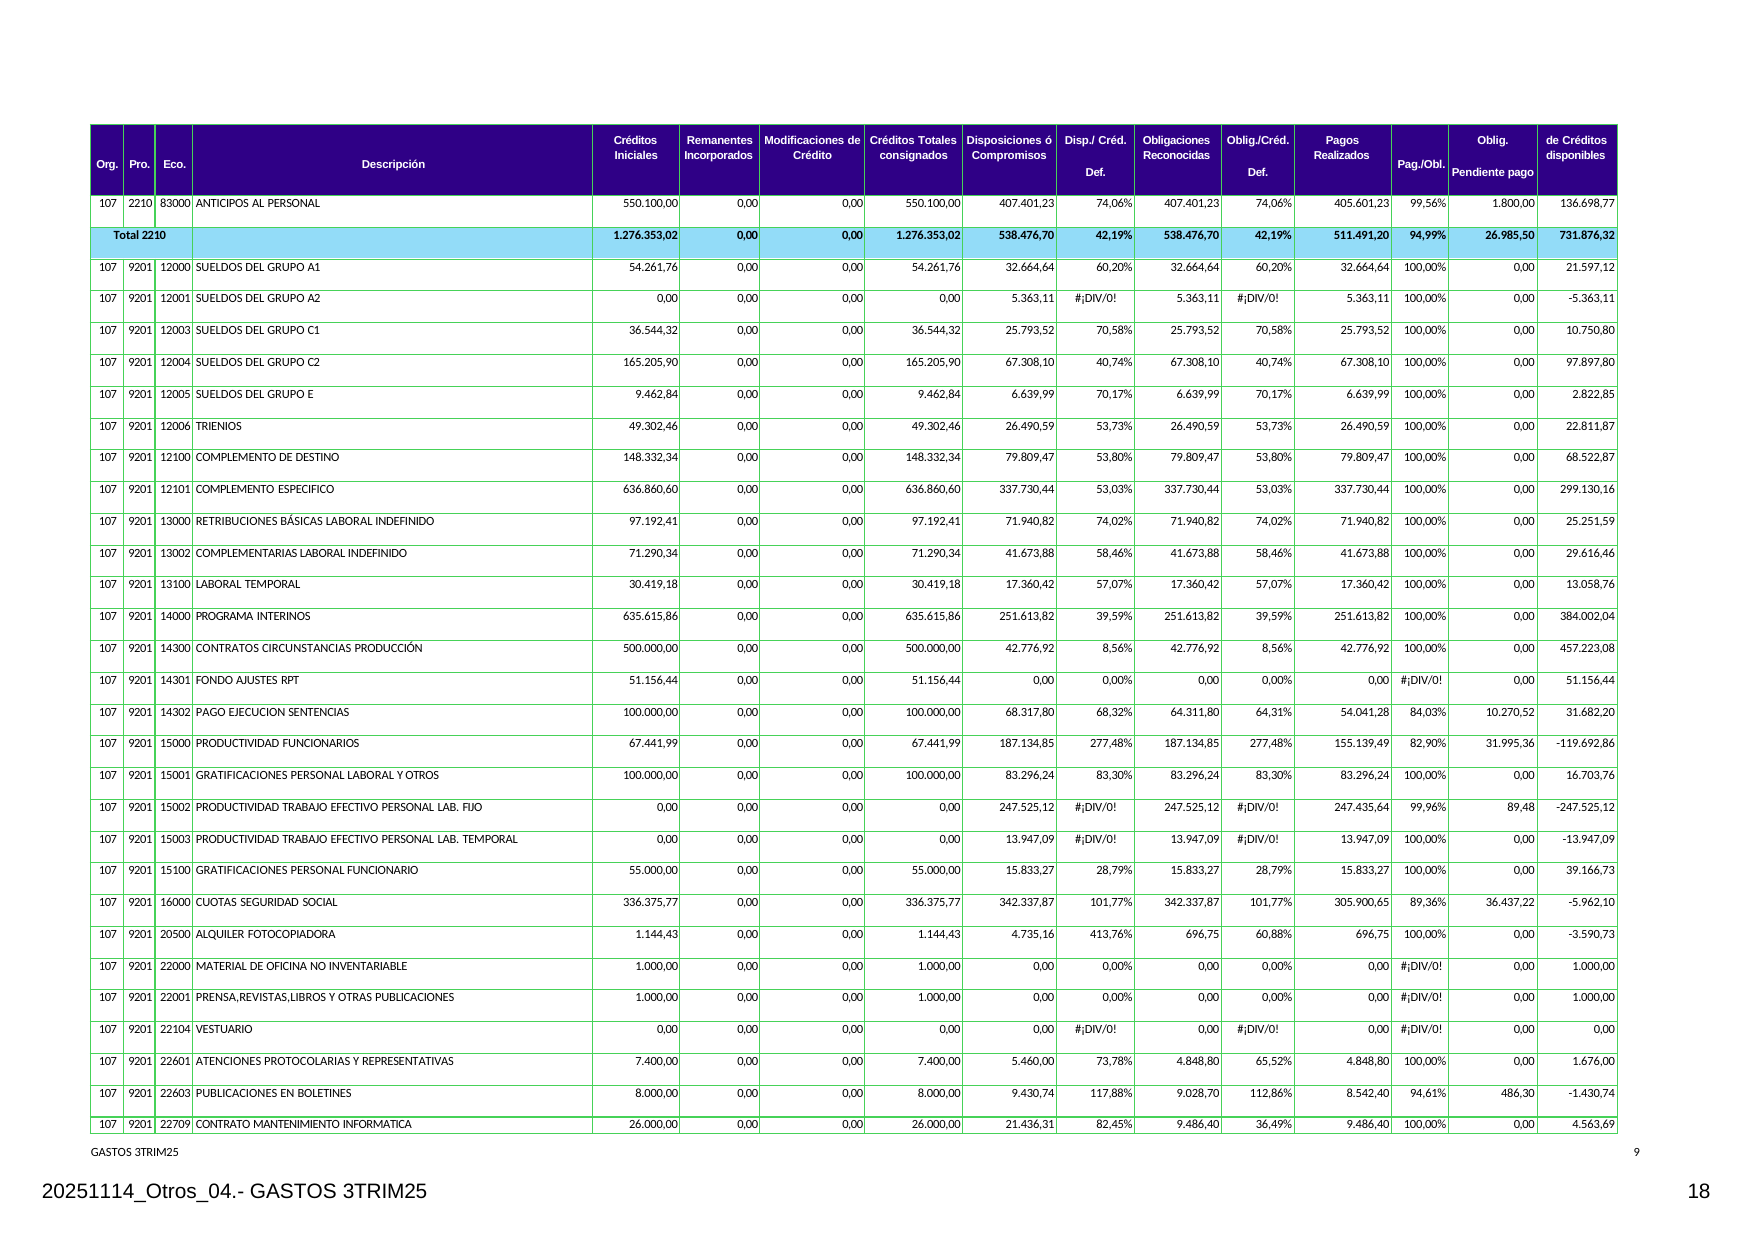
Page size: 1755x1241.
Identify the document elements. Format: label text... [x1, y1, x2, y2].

table_cell 0,00 [760, 323, 864, 354]
table_cell 22104 [156, 1022, 192, 1053]
table_cell 41.673,88 [963, 546, 1056, 576]
table_cell 107 [91, 768, 123, 799]
table_cell 41.673,88 [1295, 546, 1391, 576]
table_cell 0,00 [1449, 609, 1537, 640]
table_cell 57,07% [1057, 577, 1134, 608]
table_cell 9.430,74 [963, 1086, 1056, 1116]
table_cell 0,00 [680, 705, 759, 735]
table_cell 68.522,87 [1538, 450, 1617, 481]
table_cell 9.462,84 [865, 387, 962, 417]
table_cell 67.441,99 [865, 736, 962, 767]
table_header Créditos Totales consignados [865, 125, 962, 195]
table_cell 26.000,00 [865, 1118, 962, 1133]
table_cell 107 [91, 450, 123, 481]
table_cell 0,00 [680, 291, 759, 322]
table_cell #¡DIV/0! [1057, 1022, 1134, 1053]
table_cell 42,19% [1057, 228, 1134, 258]
table_cell 0,00 [760, 1118, 864, 1133]
table_cell 107 [91, 705, 123, 735]
table_cell 53,03% [1057, 482, 1134, 513]
table_cell 22001 [156, 990, 192, 1021]
table_cell #¡DIV/0! [1222, 800, 1294, 831]
table_cell COMPLEMENTO DE DESTINO [193, 450, 592, 481]
table_cell 0,00 [760, 1054, 864, 1085]
table_cell 0,00 [1295, 1022, 1391, 1053]
table_cell 9201 [124, 355, 154, 386]
table_cell #¡DIV/0! [1057, 800, 1134, 831]
table_cell 51.156,44 [1538, 673, 1617, 703]
table_cell 9201 [124, 609, 154, 640]
table_cell 0,00 [760, 514, 864, 544]
table_cell 101,77% [1057, 895, 1134, 926]
table_cell 100,00% [1392, 450, 1448, 481]
table_cell 74,06% [1222, 196, 1294, 227]
table_cell 696,75 [1295, 927, 1391, 958]
table_cell 25.251,59 [1538, 514, 1617, 544]
table_cell 165.205,90 [593, 355, 679, 386]
table_cell 384.002,04 [1538, 609, 1617, 640]
table_cell 54.041,28 [1295, 705, 1391, 735]
table_cell 12000 [156, 260, 192, 290]
table_cell 9201 [124, 895, 154, 926]
table_cell 25.793,52 [1295, 323, 1391, 354]
table_cell 0,00 [680, 863, 759, 894]
table_cell 15003 [156, 832, 192, 862]
table_cell 457.223,08 [1538, 641, 1617, 672]
table_cell 0,00 [760, 482, 864, 513]
table_cell 58,46% [1222, 546, 1294, 576]
table_cell 26.000,00 [593, 1118, 679, 1133]
table_header Obligaciones Reconocidas [1135, 125, 1221, 195]
table_cell 40,74% [1057, 355, 1134, 386]
table_cell Total 2210 [91, 228, 192, 258]
table_cell 0,00 [680, 832, 759, 862]
table_cell 0,00 [593, 800, 679, 831]
table_cell 17.360,42 [1295, 577, 1391, 608]
table_cell 9201 [124, 1022, 154, 1053]
table_cell 100,00% [1392, 832, 1448, 862]
table_cell 0,00 [1449, 514, 1537, 544]
table_cell 7.400,00 [865, 1054, 962, 1085]
table_cell 12005 [156, 387, 192, 417]
table_cell 100.000,00 [865, 768, 962, 799]
table_cell 8.542,40 [1295, 1086, 1391, 1116]
table_cell 42,19% [1222, 228, 1294, 258]
table_cell 277,48% [1057, 736, 1134, 767]
table_cell 13100 [156, 577, 192, 608]
table_cell 336.375,77 [865, 895, 962, 926]
table_cell 0,00 [760, 800, 864, 831]
table_cell 0,00 [680, 323, 759, 354]
table_cell 0,00 [1449, 387, 1537, 417]
table_cell 9201 [124, 863, 154, 894]
table_cell 107 [91, 895, 123, 926]
table_cell PRODUCTIVIDAD FUNCIONARIOS [193, 736, 592, 767]
table_cell 2210 [124, 196, 154, 227]
table_cell 82,45% [1057, 1118, 1134, 1133]
table_cell 0,00 [680, 577, 759, 608]
table_cell 100,00% [1392, 355, 1448, 386]
table_cell 1.276.353,02 [865, 228, 962, 258]
table_cell 0,00 [760, 959, 864, 989]
table_cell 100,00% [1392, 641, 1448, 672]
table_cell 49.302,46 [593, 419, 679, 449]
table_cell MATERIAL DE OFICINA NO INVENTARIABLE [193, 959, 592, 989]
table_cell 0,00% [1222, 990, 1294, 1021]
table_cell 0,00 [865, 291, 962, 322]
table_cell 41.673,88 [1135, 546, 1221, 576]
table_cell 0,00 [760, 673, 864, 703]
table_header Remanentes Incorporados [680, 125, 759, 195]
table_cell 0,00 [865, 1022, 962, 1053]
table_cell 0,00 [963, 1022, 1056, 1053]
table_cell 0,00 [760, 990, 864, 1021]
table_cell 71.290,34 [593, 546, 679, 576]
table_cell 99,96% [1392, 800, 1448, 831]
table_cell #¡DIV/0! [1392, 673, 1448, 703]
table_cell 100,00% [1392, 577, 1448, 608]
table_cell 9201 [124, 1118, 154, 1133]
table_cell 107 [91, 990, 123, 1021]
table_cell 9201 [124, 260, 154, 290]
table_cell 277,48% [1222, 736, 1294, 767]
table_cell 107 [91, 673, 123, 703]
table_cell 0,00 [760, 228, 864, 258]
table_cell 51.156,44 [593, 673, 679, 703]
table_cell 100,00% [1392, 260, 1448, 290]
table_cell 107 [91, 260, 123, 290]
table_cell 0,00 [1449, 1054, 1537, 1085]
table_cell 100,00% [1392, 863, 1448, 894]
table_cell 2.822,85 [1538, 387, 1617, 417]
table_cell 36.544,32 [593, 323, 679, 354]
table_cell 107 [91, 641, 123, 672]
table_cell 94,99% [1392, 228, 1448, 258]
table_cell 636.860,60 [865, 482, 962, 513]
table_cell 0,00 [760, 832, 864, 862]
table_cell 0,00% [1222, 673, 1294, 703]
table_cell LABORAL TEMPORAL [193, 577, 592, 608]
table_header Disposiciones ó Compromisos [963, 125, 1056, 195]
table_cell 22.811,87 [1538, 419, 1617, 449]
table_cell 413,76% [1057, 927, 1134, 958]
table_cell PAGO EJECUCION SENTENCIAS [193, 705, 592, 735]
table_cell 696,75 [1135, 927, 1221, 958]
table_cell 9201 [124, 959, 154, 989]
table_cell 0,00 [1449, 1118, 1537, 1133]
table_cell 7.400,00 [593, 1054, 679, 1085]
table_cell 32.664,64 [963, 260, 1056, 290]
table_cell 9201 [124, 800, 154, 831]
table_cell 53,80% [1057, 450, 1134, 481]
table_cell 550.100,00 [865, 196, 962, 227]
table_cell 107 [91, 514, 123, 544]
table_cell 6.639,99 [1295, 387, 1391, 417]
table_cell 0,00 [1449, 990, 1537, 1021]
table_header Pag./Obl. [1392, 125, 1448, 195]
table_cell 83,30% [1222, 768, 1294, 799]
table_cell 79.809,47 [1295, 450, 1391, 481]
table_cell 22709 [156, 1118, 192, 1133]
table_cell 100,00% [1392, 419, 1448, 449]
table_cell 100,00% [1392, 1118, 1448, 1133]
table_cell 100,00% [1392, 546, 1448, 576]
table_cell 107 [91, 736, 123, 767]
table_cell 13000 [156, 514, 192, 544]
table_cell 635.615,86 [593, 609, 679, 640]
table_cell ANTICIPOS AL PERSONAL [193, 196, 592, 227]
table_cell 0,00 [1449, 959, 1537, 989]
table_cell 251.613,82 [963, 609, 1056, 640]
table_cell 16000 [156, 895, 192, 926]
table_cell 13.947,09 [963, 832, 1056, 862]
table_cell 1.676,00 [1538, 1054, 1617, 1085]
table_cell 635.615,86 [865, 609, 962, 640]
table_cell 9201 [124, 514, 154, 544]
table_cell 0,00% [1057, 673, 1134, 703]
table_cell 100,00% [1392, 1054, 1448, 1085]
table_cell 0,00 [1295, 990, 1391, 1021]
table_cell 337.730,44 [963, 482, 1056, 513]
table_cell 9201 [124, 546, 154, 576]
table_cell 9201 [124, 482, 154, 513]
table_cell 0,00 [680, 546, 759, 576]
table_cell 0,00 [760, 1086, 864, 1116]
table_cell 107 [91, 800, 123, 831]
table_cell 14300 [156, 641, 192, 672]
table_cell 13.947,09 [1295, 832, 1391, 862]
table_cell 107 [91, 355, 123, 386]
table_cell 0,00 [760, 895, 864, 926]
table_cell 5.363,11 [963, 291, 1056, 322]
table_cell 100,00% [1392, 387, 1448, 417]
table_cell 82,90% [1392, 736, 1448, 767]
table_cell #¡DIV/0! [1392, 1022, 1448, 1053]
table_header Pro. [124, 125, 154, 195]
table_cell #¡DIV/0! [1222, 832, 1294, 862]
table_cell 101,77% [1222, 895, 1294, 926]
table_cell 247.525,12 [963, 800, 1056, 831]
table_cell 1.000,00 [1538, 990, 1617, 1021]
table_cell 31.682,20 [1538, 705, 1617, 735]
table_cell 71.940,82 [1295, 514, 1391, 544]
table_cell 28,79% [1057, 863, 1134, 894]
table_cell COMPLEMENTARIAS LABORAL INDEFINIDO [193, 546, 592, 576]
table_cell 538.476,70 [1135, 228, 1221, 258]
table_cell 1.276.353,02 [593, 228, 679, 258]
table_cell 26.985,50 [1449, 228, 1537, 258]
table_cell 32.664,64 [1295, 260, 1391, 290]
table_cell 100,00% [1392, 514, 1448, 544]
table_cell 15001 [156, 768, 192, 799]
table_cell 0,00 [593, 291, 679, 322]
table_cell 500.000,00 [865, 641, 962, 672]
table_cell 0,00 [1449, 1022, 1537, 1053]
table_cell 0,00 [680, 768, 759, 799]
table_cell 20500 [156, 927, 192, 958]
table_cell 107 [91, 482, 123, 513]
table_cell 0,00 [963, 673, 1056, 703]
table_cell CONTRATOS CIRCUNSTANCIAS PRODUCCIÓN [193, 641, 592, 672]
table_cell 15002 [156, 800, 192, 831]
table_cell 12003 [156, 323, 192, 354]
table_cell 107 [91, 1118, 123, 1133]
table_cell 0,00 [1449, 482, 1537, 513]
table_cell 12101 [156, 482, 192, 513]
table_cell -119.692,86 [1538, 736, 1617, 767]
table_cell 550.100,00 [593, 196, 679, 227]
table_cell 67.308,10 [963, 355, 1056, 386]
table_cell 0,00 [760, 705, 864, 735]
table_cell PUBLICACIONES EN BOLETINES [193, 1086, 592, 1116]
table_cell 636.860,60 [593, 482, 679, 513]
table_cell 0,00 [1449, 323, 1537, 354]
table_cell 54.261,76 [865, 260, 962, 290]
table_cell 0,00 [760, 863, 864, 894]
table_cell 1.144,43 [593, 927, 679, 958]
table_cell 342.337,87 [963, 895, 1056, 926]
table_cell 94,61% [1392, 1086, 1448, 1116]
table_cell 0,00 [760, 196, 864, 227]
table_cell 251.613,82 [1295, 609, 1391, 640]
table_cell 64.311,80 [1135, 705, 1221, 735]
table_cell 0,00 [963, 990, 1056, 1021]
table_cell 60,88% [1222, 927, 1294, 958]
table_header de Créditos disponibles [1538, 125, 1617, 195]
table_cell 0,00 [1449, 577, 1537, 608]
table_cell 9201 [124, 990, 154, 1021]
table_cell 99,56% [1392, 196, 1448, 227]
table_cell 31.995,36 [1449, 736, 1537, 767]
table_cell 486,30 [1449, 1086, 1537, 1116]
table_cell -5.962,10 [1538, 895, 1617, 926]
table_cell 107 [91, 196, 123, 227]
table_cell 0,00 [760, 641, 864, 672]
table_cell 68,32% [1057, 705, 1134, 735]
table_cell 67.441,99 [593, 736, 679, 767]
table_cell 187.134,85 [1135, 736, 1221, 767]
table_cell 0,00 [593, 1022, 679, 1053]
table_cell 0,00 [760, 577, 864, 608]
table_cell 187.134,85 [963, 736, 1056, 767]
table_cell 32.664,64 [1135, 260, 1221, 290]
table_cell PROGRAMA INTERINOS [193, 609, 592, 640]
table_cell 107 [91, 419, 123, 449]
table_cell 100.000,00 [593, 768, 679, 799]
table_cell CUOTAS SEGURIDAD SOCIAL [193, 895, 592, 926]
table_cell 0,00 [680, 736, 759, 767]
table_cell 64,31% [1222, 705, 1294, 735]
table_cell 247.525,12 [1135, 800, 1221, 831]
table_cell 16.703,76 [1538, 768, 1617, 799]
table_cell 0,00 [680, 959, 759, 989]
table_cell FONDO AJUSTES RPT [193, 673, 592, 703]
table_cell 97.897,80 [1538, 355, 1617, 386]
table_cell 0,00 [1449, 450, 1537, 481]
table_cell 9201 [124, 673, 154, 703]
table_cell 13.947,09 [1135, 832, 1221, 862]
table_cell 17.360,42 [963, 577, 1056, 608]
table_cell VESTUARIO [193, 1022, 592, 1053]
table_cell 53,80% [1222, 450, 1294, 481]
table_cell 21.436,31 [963, 1118, 1056, 1133]
table_cell 100.000,00 [865, 705, 962, 735]
table_cell SUELDOS DEL GRUPO C1 [193, 323, 592, 354]
table_cell 165.205,90 [865, 355, 962, 386]
table_cell 107 [91, 323, 123, 354]
table_cell 1.000,00 [865, 990, 962, 1021]
table_cell 0,00 [760, 355, 864, 386]
table_cell 538.476,70 [963, 228, 1056, 258]
table_header Disp./ Créd. Def. [1057, 125, 1134, 195]
table_cell 405.601,23 [1295, 196, 1391, 227]
table_cell 42.776,92 [963, 641, 1056, 672]
table_cell 100,00% [1392, 291, 1448, 322]
table_cell 9.028,70 [1135, 1086, 1221, 1116]
table_cell 42.776,92 [1295, 641, 1391, 672]
table_cell 0,00 [680, 1054, 759, 1085]
table_cell ATENCIONES PROTOCOLARIAS Y REPRESENTATIVAS [193, 1054, 592, 1085]
table_cell 39.166,73 [1538, 863, 1617, 894]
table_cell 4.563,69 [1538, 1118, 1617, 1133]
table_cell 0,00 [1449, 355, 1537, 386]
table_cell 0,00 [680, 895, 759, 926]
table_cell 9201 [124, 323, 154, 354]
table_cell GRATIFICACIONES PERSONAL FUNCIONARIO [193, 863, 592, 894]
table_cell 4.848,80 [1295, 1054, 1391, 1085]
table_cell 14302 [156, 705, 192, 735]
table_cell 9201 [124, 768, 154, 799]
table_cell 74,02% [1222, 514, 1294, 544]
table_cell -13.947,09 [1538, 832, 1617, 862]
table_cell 83.296,24 [963, 768, 1056, 799]
table_cell 70,17% [1222, 387, 1294, 417]
table_cell 0,00 [1449, 768, 1537, 799]
table_cell 0,00% [1222, 959, 1294, 989]
table_cell #¡DIV/0! [1057, 832, 1134, 862]
table_cell 68.317,80 [963, 705, 1056, 735]
table_cell 1.800,00 [1449, 196, 1537, 227]
table_cell 84,03% [1392, 705, 1448, 735]
table_cell 0,00 [680, 800, 759, 831]
table_cell 107 [91, 546, 123, 576]
table_cell 6.639,99 [963, 387, 1056, 417]
table_cell 407.401,23 [1135, 196, 1221, 227]
table_cell PRENSA,REVISTAS,LIBROS Y OTRAS PUBLICACIONES [193, 990, 592, 1021]
table_cell 100,00% [1392, 482, 1448, 513]
table_cell 511.491,20 [1295, 228, 1391, 258]
table_cell 29.616,46 [1538, 546, 1617, 576]
table_cell #¡DIV/0! [1057, 291, 1134, 322]
table_cell 0,00 [760, 387, 864, 417]
table_cell 22603 [156, 1086, 192, 1116]
table_cell 8.000,00 [865, 1086, 962, 1116]
table_cell 0,00 [680, 387, 759, 417]
table_cell 26.490,59 [963, 419, 1056, 449]
table_cell -247.525,12 [1538, 800, 1617, 831]
table_cell 13002 [156, 546, 192, 576]
table_cell 500.000,00 [593, 641, 679, 672]
table_cell 53,73% [1222, 419, 1294, 449]
table_cell 51.156,44 [865, 673, 962, 703]
table_cell 97.192,41 [865, 514, 962, 544]
table_cell 30.419,18 [593, 577, 679, 608]
table_cell -5.363,11 [1538, 291, 1617, 322]
table_cell 107 [91, 927, 123, 958]
table_cell 14000 [156, 609, 192, 640]
table_cell 112,86% [1222, 1086, 1294, 1116]
table_header Oblig./Créd. Def. [1222, 125, 1294, 195]
table_cell PRODUCTIVIDAD TRABAJO EFECTIVO PERSONAL LAB. FIJO [193, 800, 592, 831]
table_cell 4.848,80 [1135, 1054, 1221, 1085]
table_cell 0,00 [760, 927, 864, 958]
table_cell 36,49% [1222, 1118, 1294, 1133]
table_cell 0,00 [865, 800, 962, 831]
table_cell 0,00 [680, 641, 759, 672]
table_header Descripción [193, 125, 592, 195]
table_header Org. [91, 125, 123, 195]
table_cell 25.793,52 [963, 323, 1056, 354]
table_cell 337.730,44 [1135, 482, 1221, 513]
table_cell 67.308,10 [1295, 355, 1391, 386]
table_cell 9201 [124, 419, 154, 449]
table_cell 0,00 [680, 355, 759, 386]
table_cell -3.590,73 [1538, 927, 1617, 958]
table_cell 0,00 [1449, 927, 1537, 958]
table_cell 299.130,16 [1538, 482, 1617, 513]
table_cell 0,00 [680, 1086, 759, 1116]
table_cell #¡DIV/0! [1392, 990, 1448, 1021]
table_cell #¡DIV/0! [1222, 1022, 1294, 1053]
table_cell 57,07% [1222, 577, 1294, 608]
table_cell 5.363,11 [1295, 291, 1391, 322]
table_cell RETRIBUCIONES BÁSICAS LABORAL INDEFINIDO [193, 514, 592, 544]
table_cell 251.613,82 [1135, 609, 1221, 640]
table_cell 71.940,82 [1135, 514, 1221, 544]
table_cell 9201 [124, 387, 154, 417]
table_cell 5.460,00 [963, 1054, 1056, 1085]
table_cell 0,00 [1449, 546, 1537, 576]
table_cell 1.000,00 [593, 959, 679, 989]
table_cell 0,00 [680, 514, 759, 544]
table_cell 100,00% [1392, 323, 1448, 354]
table_cell SUELDOS DEL GRUPO C2 [193, 355, 592, 386]
table_cell 12100 [156, 450, 192, 481]
table_cell 71.940,82 [963, 514, 1056, 544]
table_cell 10.270,52 [1449, 705, 1537, 735]
table_cell 107 [91, 1054, 123, 1085]
table_cell 4.735,16 [963, 927, 1056, 958]
table_cell 0,00 [760, 260, 864, 290]
table_cell 15000 [156, 736, 192, 767]
table_cell 9201 [124, 736, 154, 767]
table_cell 60,20% [1222, 260, 1294, 290]
table_cell 305.900,65 [1295, 895, 1391, 926]
table_cell 107 [91, 863, 123, 894]
table_cell -1.430,74 [1538, 1086, 1617, 1116]
table_cell 89,48 [1449, 800, 1537, 831]
table_cell 100,00% [1392, 927, 1448, 958]
table_cell 65,52% [1222, 1054, 1294, 1085]
table_cell #¡DIV/0! [1222, 291, 1294, 322]
table_cell 0,00 [1449, 832, 1537, 862]
table_cell 0,00 [1135, 1022, 1221, 1053]
table_cell 0,00 [760, 1022, 864, 1053]
table_cell 9201 [124, 291, 154, 322]
table_cell 39,59% [1057, 609, 1134, 640]
table_cell 1.000,00 [593, 990, 679, 1021]
table_cell 0,00 [760, 450, 864, 481]
table_cell SUELDOS DEL GRUPO A2 [193, 291, 592, 322]
table_cell 0,00 [680, 927, 759, 958]
table_cell 0,00 [680, 609, 759, 640]
table_cell 0,00 [680, 1118, 759, 1133]
table_cell 9201 [124, 577, 154, 608]
table_cell 1.000,00 [1538, 959, 1617, 989]
table_cell 30.419,18 [865, 577, 962, 608]
table_cell 9.486,40 [1135, 1118, 1221, 1133]
table_cell 21.597,12 [1538, 260, 1617, 290]
table_cell 9201 [124, 927, 154, 958]
table_cell 0,00 [963, 959, 1056, 989]
table_header Créditos Iniciales [593, 125, 679, 195]
table_cell 12001 [156, 291, 192, 322]
table_cell 15.833,27 [1135, 863, 1221, 894]
table_cell 49.302,46 [865, 419, 962, 449]
table_cell 26.490,59 [1135, 419, 1221, 449]
table_cell 9.486,40 [1295, 1118, 1391, 1133]
table_cell 83.296,24 [1295, 768, 1391, 799]
table_cell 0,00 [680, 1022, 759, 1053]
table_cell 8.000,00 [593, 1086, 679, 1116]
table_cell 107 [91, 1022, 123, 1053]
table_cell 97.192,41 [593, 514, 679, 544]
table_cell 55.000,00 [593, 863, 679, 894]
table_cell 1.144,43 [865, 927, 962, 958]
table_cell 0,00 [760, 419, 864, 449]
table_cell 0,00 [680, 228, 759, 258]
table_cell PRODUCTIVIDAD TRABAJO EFECTIVO PERSONAL LAB. TEMPORAL [193, 832, 592, 862]
table_cell 0,00 [680, 990, 759, 1021]
table_cell 79.809,47 [963, 450, 1056, 481]
table_cell 0,00 [680, 482, 759, 513]
table_header Modificaciones de Crédito [760, 125, 864, 195]
table_cell 5.363,11 [1135, 291, 1221, 322]
table_cell 9201 [124, 450, 154, 481]
table_cell 0,00 [680, 419, 759, 449]
table_cell 336.375,77 [593, 895, 679, 926]
table_cell 337.730,44 [1295, 482, 1391, 513]
table_cell #¡DIV/0! [1392, 959, 1448, 989]
table_cell 0,00 [760, 546, 864, 576]
table_cell 15.833,27 [1295, 863, 1391, 894]
table_cell 342.337,87 [1135, 895, 1221, 926]
table_cell 107 [91, 959, 123, 989]
table_cell 73,78% [1057, 1054, 1134, 1085]
table_cell 107 [91, 577, 123, 608]
table_cell 0,00 [1538, 1022, 1617, 1053]
table_cell 9201 [124, 832, 154, 862]
table_cell 0,00 [1449, 291, 1537, 322]
table_cell 22601 [156, 1054, 192, 1085]
table_cell 0,00 [680, 196, 759, 227]
table_cell 15100 [156, 863, 192, 894]
table_cell 58,46% [1057, 546, 1134, 576]
table_cell GRATIFICACIONES PERSONAL LABORAL Y OTROS [193, 768, 592, 799]
table_cell 0,00% [1057, 959, 1134, 989]
table_cell 53,73% [1057, 419, 1134, 449]
table_cell 9201 [124, 705, 154, 735]
table_cell 36.544,32 [865, 323, 962, 354]
table_cell 0,00 [1295, 673, 1391, 703]
table_cell 74,02% [1057, 514, 1134, 544]
table_cell 0,00 [1449, 419, 1537, 449]
table_cell 0,00 [760, 768, 864, 799]
table_cell 107 [91, 291, 123, 322]
table_cell 0,00 [760, 736, 864, 767]
table_cell 22000 [156, 959, 192, 989]
table_cell 0,00 [1449, 673, 1537, 703]
table_cell 71.290,34 [865, 546, 962, 576]
table_cell 0,00 [1449, 863, 1537, 894]
table_cell 9201 [124, 641, 154, 672]
table_cell 26.490,59 [1295, 419, 1391, 449]
table_cell COMPLEMENTO ESPECIFICO [193, 482, 592, 513]
table_cell 8,56% [1057, 641, 1134, 672]
table_cell 8,56% [1222, 641, 1294, 672]
table_cell 107 [91, 609, 123, 640]
table_cell 0,00 [1135, 990, 1221, 1021]
table_cell 0,00 [593, 832, 679, 862]
table_cell 9.462,84 [593, 387, 679, 417]
table_cell 89,36% [1392, 895, 1448, 926]
table_cell 0,00 [680, 260, 759, 290]
table_cell 0,00 [1449, 641, 1537, 672]
table_cell 74,06% [1057, 196, 1134, 227]
table_cell 107 [91, 387, 123, 417]
table_cell 67.308,10 [1135, 355, 1221, 386]
table_cell 10.750,80 [1538, 323, 1617, 354]
table_cell 9201 [124, 1086, 154, 1116]
table_cell 39,59% [1222, 609, 1294, 640]
table_cell 79.809,47 [1135, 450, 1221, 481]
table_cell 55.000,00 [865, 863, 962, 894]
table_cell 0,00 [865, 832, 962, 862]
table_cell 36.437,22 [1449, 895, 1537, 926]
table_cell 107 [91, 832, 123, 862]
table_header Oblig. Pendiente pago [1449, 125, 1537, 195]
table_cell 136.698,77 [1538, 196, 1617, 227]
table_cell 28,79% [1222, 863, 1294, 894]
table_cell 25.793,52 [1135, 323, 1221, 354]
table_cell 12004 [156, 355, 192, 386]
table_cell 100,00% [1392, 609, 1448, 640]
table_cell 0,00 [760, 609, 864, 640]
table_cell 1.000,00 [865, 959, 962, 989]
table_cell 0,00 [1449, 260, 1537, 290]
table_cell 83,30% [1057, 768, 1134, 799]
table_cell 247.435,64 [1295, 800, 1391, 831]
table_cell 100.000,00 [593, 705, 679, 735]
table_cell 17.360,42 [1135, 577, 1221, 608]
table_cell 731.876,32 [1538, 228, 1617, 258]
table_cell ALQUILER FOTOCOPIADORA [193, 927, 592, 958]
table_cell 148.332,34 [593, 450, 679, 481]
table_cell 70,58% [1057, 323, 1134, 354]
table_cell 42.776,92 [1135, 641, 1221, 672]
table_cell 40,74% [1222, 355, 1294, 386]
table_cell 0,00 [1295, 959, 1391, 989]
table_cell 0,00 [680, 673, 759, 703]
table_cell 6.639,99 [1135, 387, 1221, 417]
table_cell 12006 [156, 419, 192, 449]
table_cell SUELDOS DEL GRUPO E [193, 387, 592, 417]
table_cell 14301 [156, 673, 192, 703]
table_header Pagos Realizados [1295, 125, 1391, 195]
table_cell 117,88% [1057, 1086, 1134, 1116]
table_cell 83000 [156, 196, 192, 227]
table_cell 100,00% [1392, 768, 1448, 799]
table_cell 107 [91, 1086, 123, 1116]
table_cell 155.139,49 [1295, 736, 1391, 767]
table_cell 15.833,27 [963, 863, 1056, 894]
table_cell 83.296,24 [1135, 768, 1221, 799]
table_cell 407.401,23 [963, 196, 1056, 227]
table_cell CONTRATO MANTENIMIENTO INFORMATICA [193, 1118, 592, 1133]
table_cell 148.332,34 [865, 450, 962, 481]
table_cell 13.058,76 [1538, 577, 1617, 608]
table_cell 70,17% [1057, 387, 1134, 417]
table_cell 0,00 [1135, 959, 1221, 989]
table_cell 9201 [124, 1054, 154, 1085]
table_cell TRIENIOS [193, 419, 592, 449]
table_cell 0,00 [680, 450, 759, 481]
table_cell 54.261,76 [593, 260, 679, 290]
table_cell SUELDOS DEL GRUPO A1 [193, 260, 592, 290]
table_cell 60,20% [1057, 260, 1134, 290]
table_cell 53,03% [1222, 482, 1294, 513]
table_cell 70,58% [1222, 323, 1294, 354]
table_cell 0,00 [760, 291, 864, 322]
table_header Eco. [156, 125, 192, 195]
table_cell 0,00% [1057, 990, 1134, 1021]
table_cell [193, 228, 592, 258]
table_cell 0,00 [1135, 673, 1221, 703]
